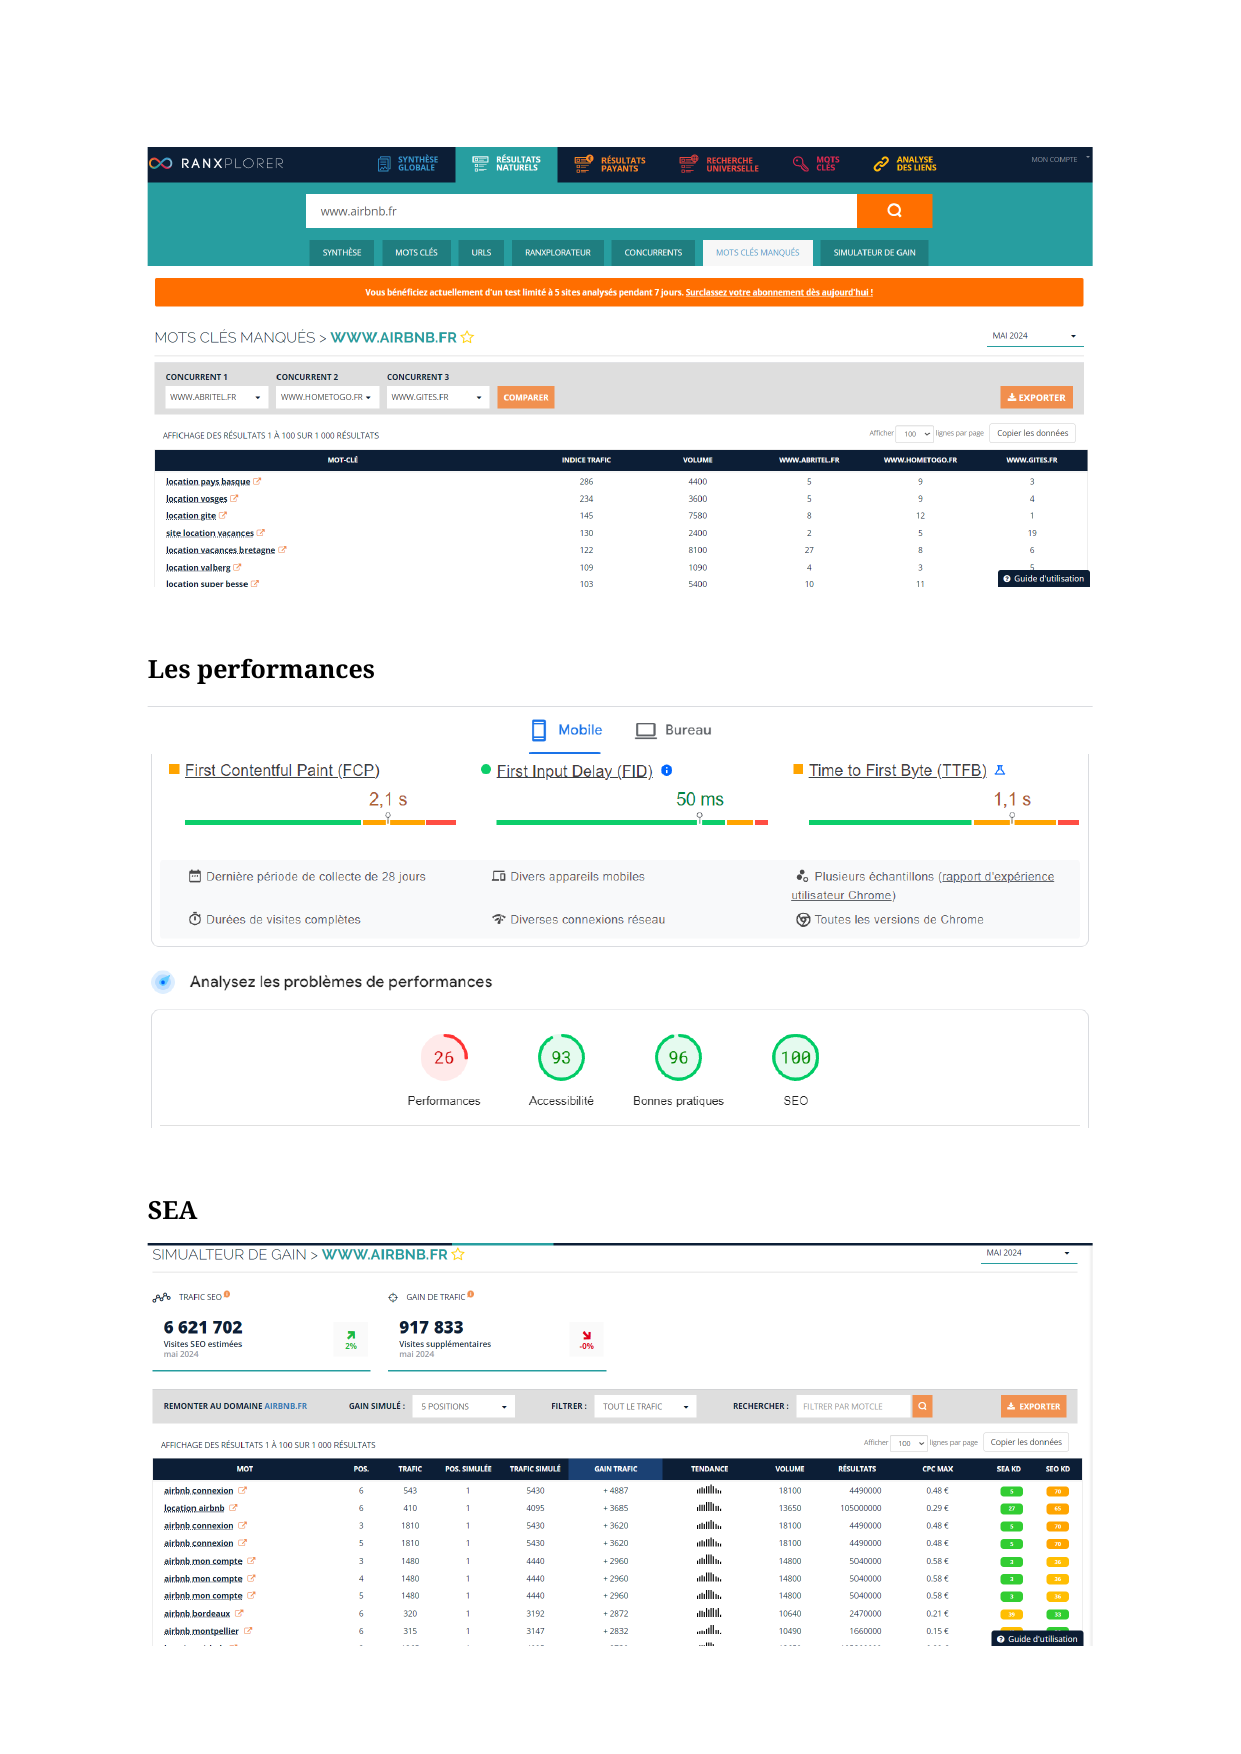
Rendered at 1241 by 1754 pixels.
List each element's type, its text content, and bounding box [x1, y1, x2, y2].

text Les performances [148, 651, 1093, 685]
text SEA [148, 1193, 1093, 1227]
